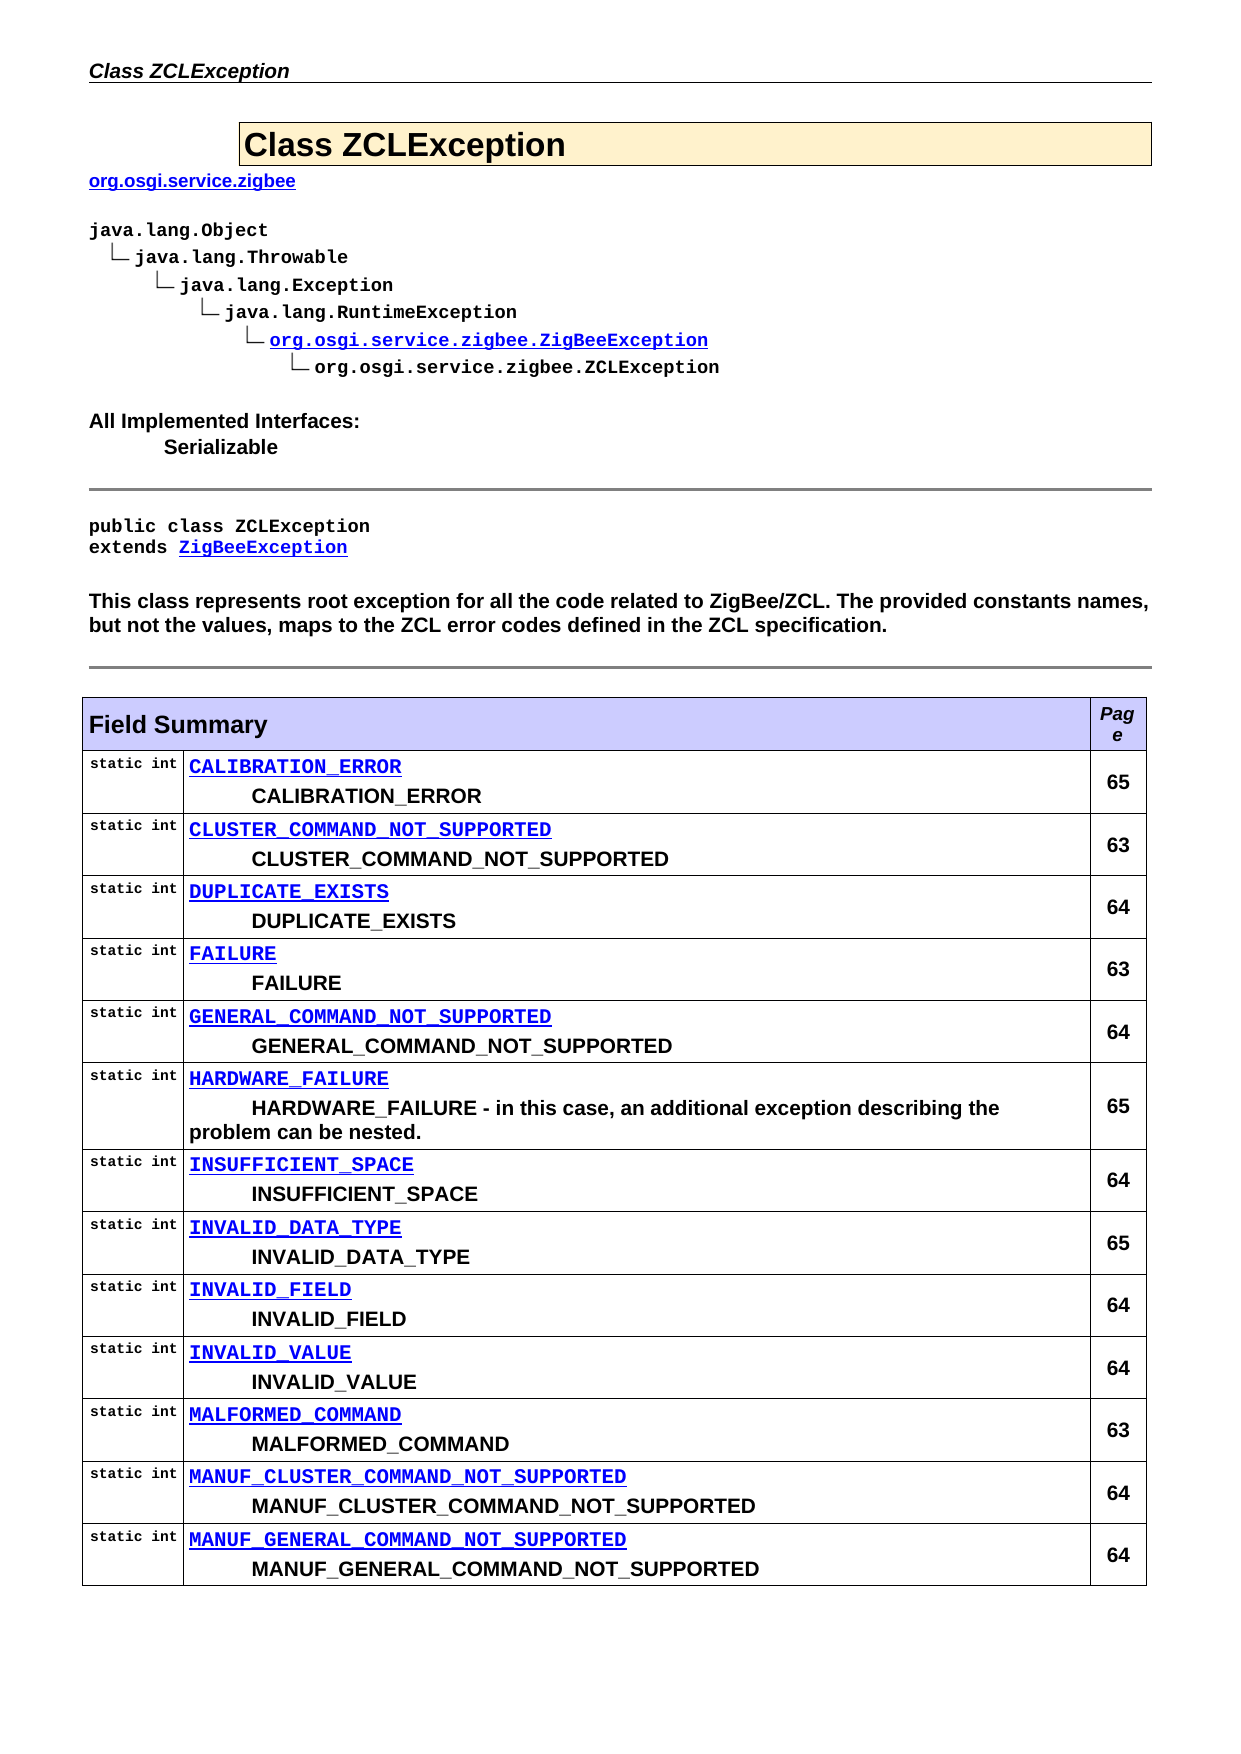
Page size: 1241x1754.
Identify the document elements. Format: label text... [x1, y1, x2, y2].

subtitle All Implemented Interfaces: [88, 408, 1152, 432]
table_cell static int [83, 751, 183, 813]
table_cell static int [83, 1462, 183, 1523]
table_cell static int [83, 1524, 183, 1585]
table_cell 63 [1091, 939, 1146, 1000]
table_cell MANUF_CLUSTER_COMMAND_NOT_SUPPORTED MANUF_CLUSTER_COMMAND_NOT_SUPPORTED [184, 1462, 1090, 1523]
table_cell 64 [1091, 1337, 1146, 1398]
text org.osgi.service.zigbee.ZCLException [88, 352, 1152, 379]
text public class ZCLException [88, 517, 1152, 538]
picture [201, 296, 225, 319]
text extends ZigBeeException [88, 538, 1152, 559]
picture [291, 351, 315, 374]
picture [111, 241, 135, 264]
table_cell 64 [1091, 1150, 1146, 1211]
table_cell 65 [1091, 751, 1146, 813]
table_cell MANUF_GENERAL_COMMAND_NOT_SUPPORTED MANUF_GENERAL_COMMAND_NOT_SUPPORTED [184, 1524, 1090, 1585]
picture [246, 324, 270, 347]
table_cell 64 [1091, 1462, 1146, 1523]
table_cell 64 [1091, 876, 1146, 937]
table_cell CALIBRATION_ERROR CALIBRATION_ERROR [184, 751, 1090, 813]
table_cell static int [83, 1063, 183, 1149]
subtitle Class ZCLException [240, 123, 1151, 165]
table_cell static int [83, 939, 183, 1000]
picture [156, 269, 180, 292]
table_cell HARDWARE_FAILURE HARDWARE_FAILURE - in this case, an additional exception describing the problem can be nested. [184, 1063, 1090, 1149]
table_cell static int [83, 1150, 183, 1211]
table_cell static int [83, 814, 183, 875]
table_cell GENERAL_COMMAND_NOT_SUPPORTED GENERAL_COMMAND_NOT_SUPPORTED [184, 1001, 1090, 1062]
table_cell 63 [1091, 814, 1146, 875]
table_cell static int [83, 1001, 183, 1062]
table_cell INVALID_DATA_TYPE INVALID_DATA_TYPE [184, 1212, 1090, 1273]
table_cell static int [83, 1399, 183, 1461]
table_cell 64 [1091, 1524, 1146, 1585]
table_cell 63 [1091, 1399, 1146, 1461]
table_cell INVALID_VALUE INVALID_VALUE [184, 1337, 1090, 1398]
table_cell 65 [1091, 1063, 1146, 1149]
table_header Field Summary [83, 698, 1090, 750]
text java.lang.Object [88, 221, 1152, 242]
table_cell 64 [1091, 1001, 1146, 1062]
table_cell 65 [1091, 1212, 1146, 1273]
text org.osgi.service.zigbee [88, 170, 1152, 191]
text org.osgi.service.zigbee.ZigBeeException [88, 324, 1152, 352]
table_cell MALFORMED_COMMAND MALFORMED_COMMAND [184, 1399, 1090, 1461]
table_cell static int [83, 1337, 183, 1398]
text java.lang.Throwable [88, 242, 1152, 269]
table_cell FAILURE FAILURE [184, 939, 1090, 1000]
text java.lang.RuntimeException [88, 297, 1152, 324]
table_cell CLUSTER_COMMAND_NOT_SUPPORTED CLUSTER_COMMAND_NOT_SUPPORTED [184, 814, 1090, 875]
text This class represents root exception for all the code related to ZigBee/ZCL. The provided constants names, but not the values, maps to the ZCL error codes defined in the ZCL specification. [88, 589, 1152, 637]
table_cell static int [83, 1275, 183, 1336]
table_cell INSUFFICIENT_SPACE INSUFFICIENT_SPACE [184, 1150, 1090, 1211]
table_cell static int [83, 1212, 183, 1273]
table_cell static int [83, 876, 183, 937]
text Serializable [163, 435, 1152, 459]
table_cell 64 [1091, 1275, 1146, 1336]
table_header Page [1091, 698, 1146, 750]
text java.lang.Exception [88, 269, 1152, 297]
table_cell DUPLICATE_EXISTS DUPLICATE_EXISTS [184, 876, 1090, 937]
table_cell INVALID_FIELD INVALID_FIELD [184, 1275, 1090, 1336]
